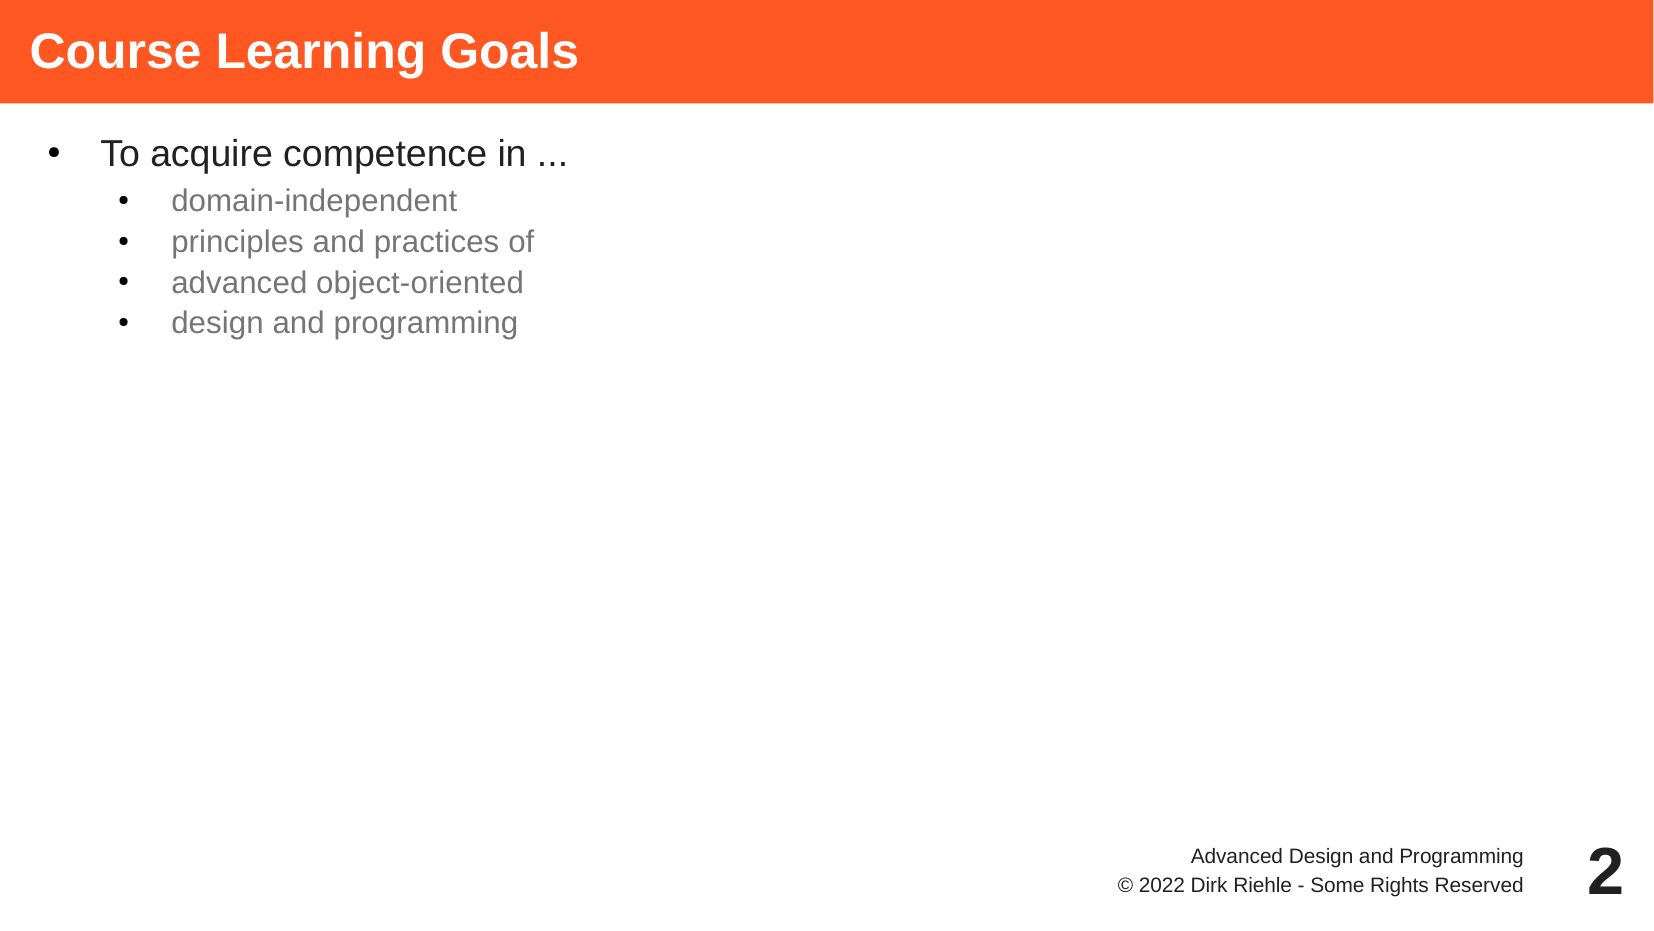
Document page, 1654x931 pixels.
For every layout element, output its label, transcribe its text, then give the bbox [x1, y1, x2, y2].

title Course Learning Goals [0, 0, 1654, 104]
list To acquire competence in ... domain-independent principles and practices of advanced object-oriented design and programming [29, 132, 1625, 813]
